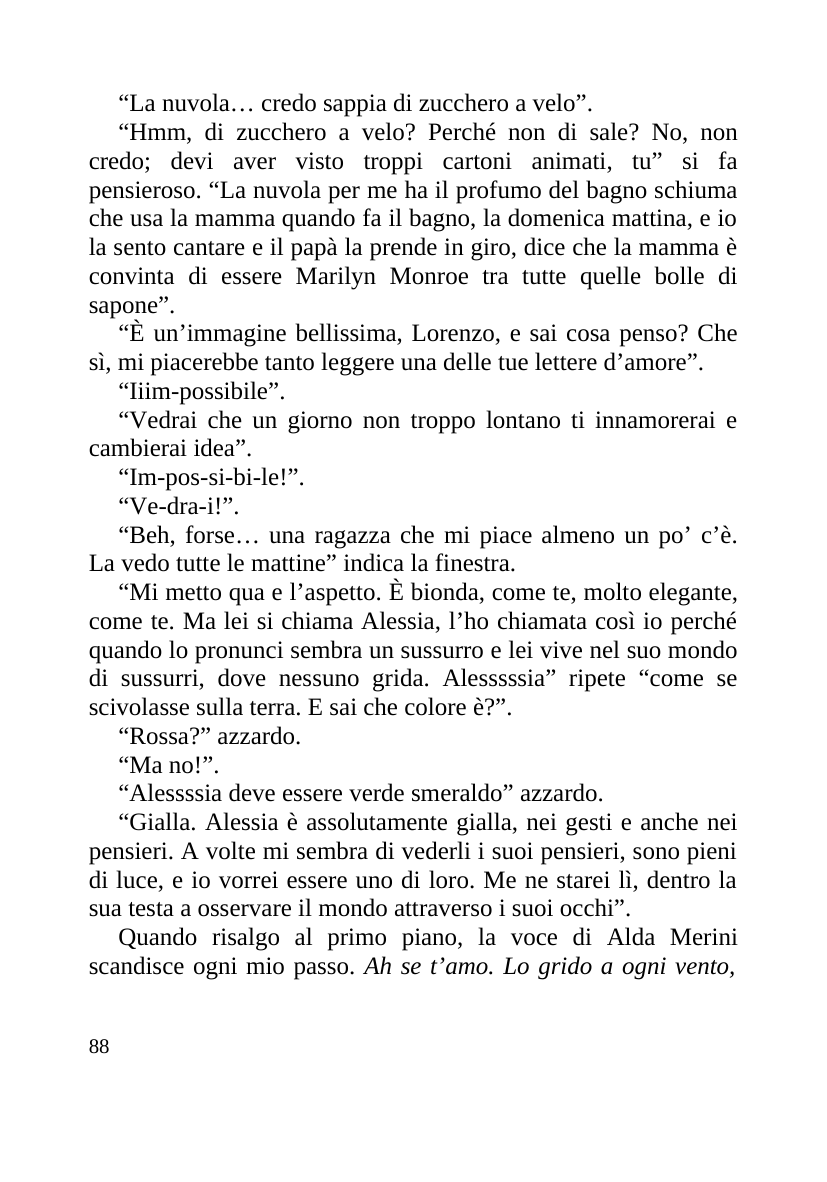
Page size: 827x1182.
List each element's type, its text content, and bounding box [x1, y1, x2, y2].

text “Beh, forse… una ragazza che mi piace almeno un po’ c’è. La vedo tutte le mattine” indica la finestra. [88, 520, 738, 577]
text “Im-pos-si-bi-le!”. [88, 462, 738, 491]
text “Alessssia deve essere verde smeraldo” azzardo. [88, 778, 738, 807]
text “La nuvola… credo sappia di zucchero a velo”. [88, 88, 738, 117]
text “Mi metto qua e l’aspetto. è bionda, come te, molto elegante, come te. Ma lei si chiama Alessia, l’ho chiamata così io perché quando lo pronunci sembra un sussurro e lei vive nel suo mondo di sussurri, dove nessuno grida. Alesssssia” ripete “come se scivolasse sulla terra. E sai che colore è?”. [88, 577, 738, 721]
text “Iiim-possibile”. [88, 376, 738, 405]
text “Rossa?” azzardo. [88, 721, 738, 750]
text Quando risalgo al primo piano, la voce di Alda Merini scandisce ogni mio passo. Ah se t’amo. Lo grido a ogni vento, [88, 922, 738, 980]
text “Ma no!”. [88, 750, 738, 778]
text “Gialla. Alessia è assolutamente gialla, nei gesti e anche nei pensieri. A volte mi sembra di vederli i suoi pensieri, sono pieni di luce, e io vorrei essere uno di loro. Me ne starei lì, dentro la sua testa a osservare il mondo attraverso i suoi occhi”. [88, 807, 738, 922]
text “Ve-dra-i!”. [88, 491, 738, 520]
text “Vedrai che un giorno non troppo lontano ti innamorerai e cambierai idea”. [88, 405, 738, 462]
text “è un’immagine bellissima, Lorenzo, e sai cosa penso? Che sì, mi piacerebbe tanto leggere una delle tue lettere d’amore”. [88, 318, 738, 376]
text “Hmm, di zucchero a velo? Perché non di sale? No, non credo; devi aver visto troppi cartoni animati, tu” si fa pensieroso. “La nuvola per me ha il profumo del bagno schiuma che usa la mamma quando fa il bagno, la domenica mattina, e io la sento cantare e il papà la prende in giro, dice che la mamma è convinta di essere Marilyn Monroe tra tutte quelle bolle di sapone”. [88, 117, 738, 318]
